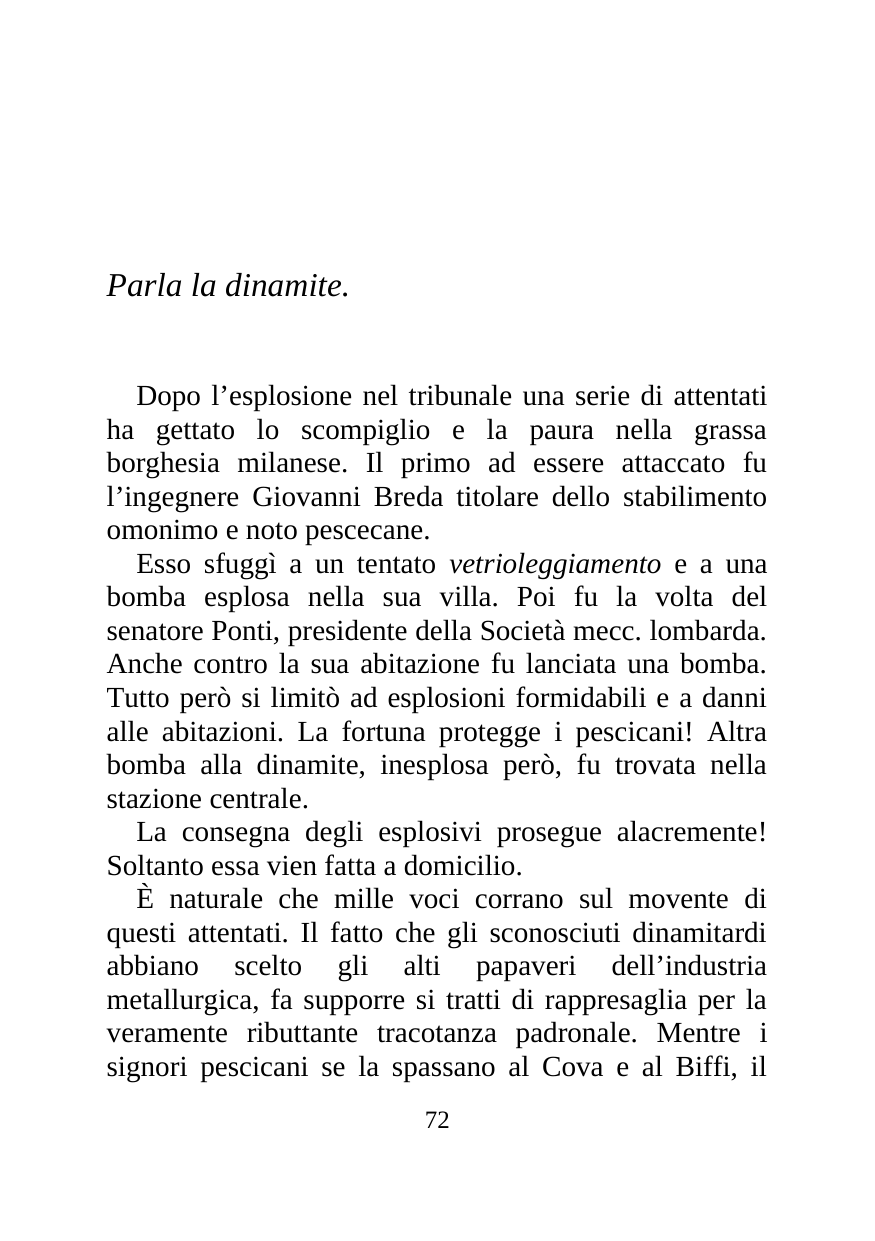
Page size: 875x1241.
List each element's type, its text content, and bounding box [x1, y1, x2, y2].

text Esso sfuggì a un tentato vetrioleggiamento e a una bomba esplosa nella sua villa. Poi fu la volta del senatore Ponti, presidente della Società mecc. lombarda. Anche contro la sua abitazione fu lanciata una bomba. Tutto però si limitò ad esplosioni formidabili e a danni alle abitazioni. La fortuna protegge i pescicani! Altra bomba alla dinamite, inesplosa però, fu trovata nella stazione centrale. [106, 546, 768, 814]
text Dopo l’esplosione nel tribunale una serie di attentati ha gettato lo scompiglio e la paura nella grassa borghesia milanese. Il primo ad essere attaccato fu l’ingegnere Giovanni Breda titolare dello stabilimento omonimo e noto pescecane. [106, 378, 768, 546]
text La consegna degli esplosivi prosegue alacremente! Soltanto essa vien fatta a domicilio. [106, 814, 768, 881]
text È naturale che mille voci corrano sul movente di questi attentati. Il fatto che gli sconosciuti dinamitardi abbiano scelto gli alti papaveri dell’industria metallurgica, fa supporre si tratti di rappresaglia per la veramente ributtante tracotanza padronale. Mentre i signori pescicani se la spassano al Cova e al Biffi, il [106, 881, 768, 1083]
text Parla la dinamite. [106, 265, 768, 303]
